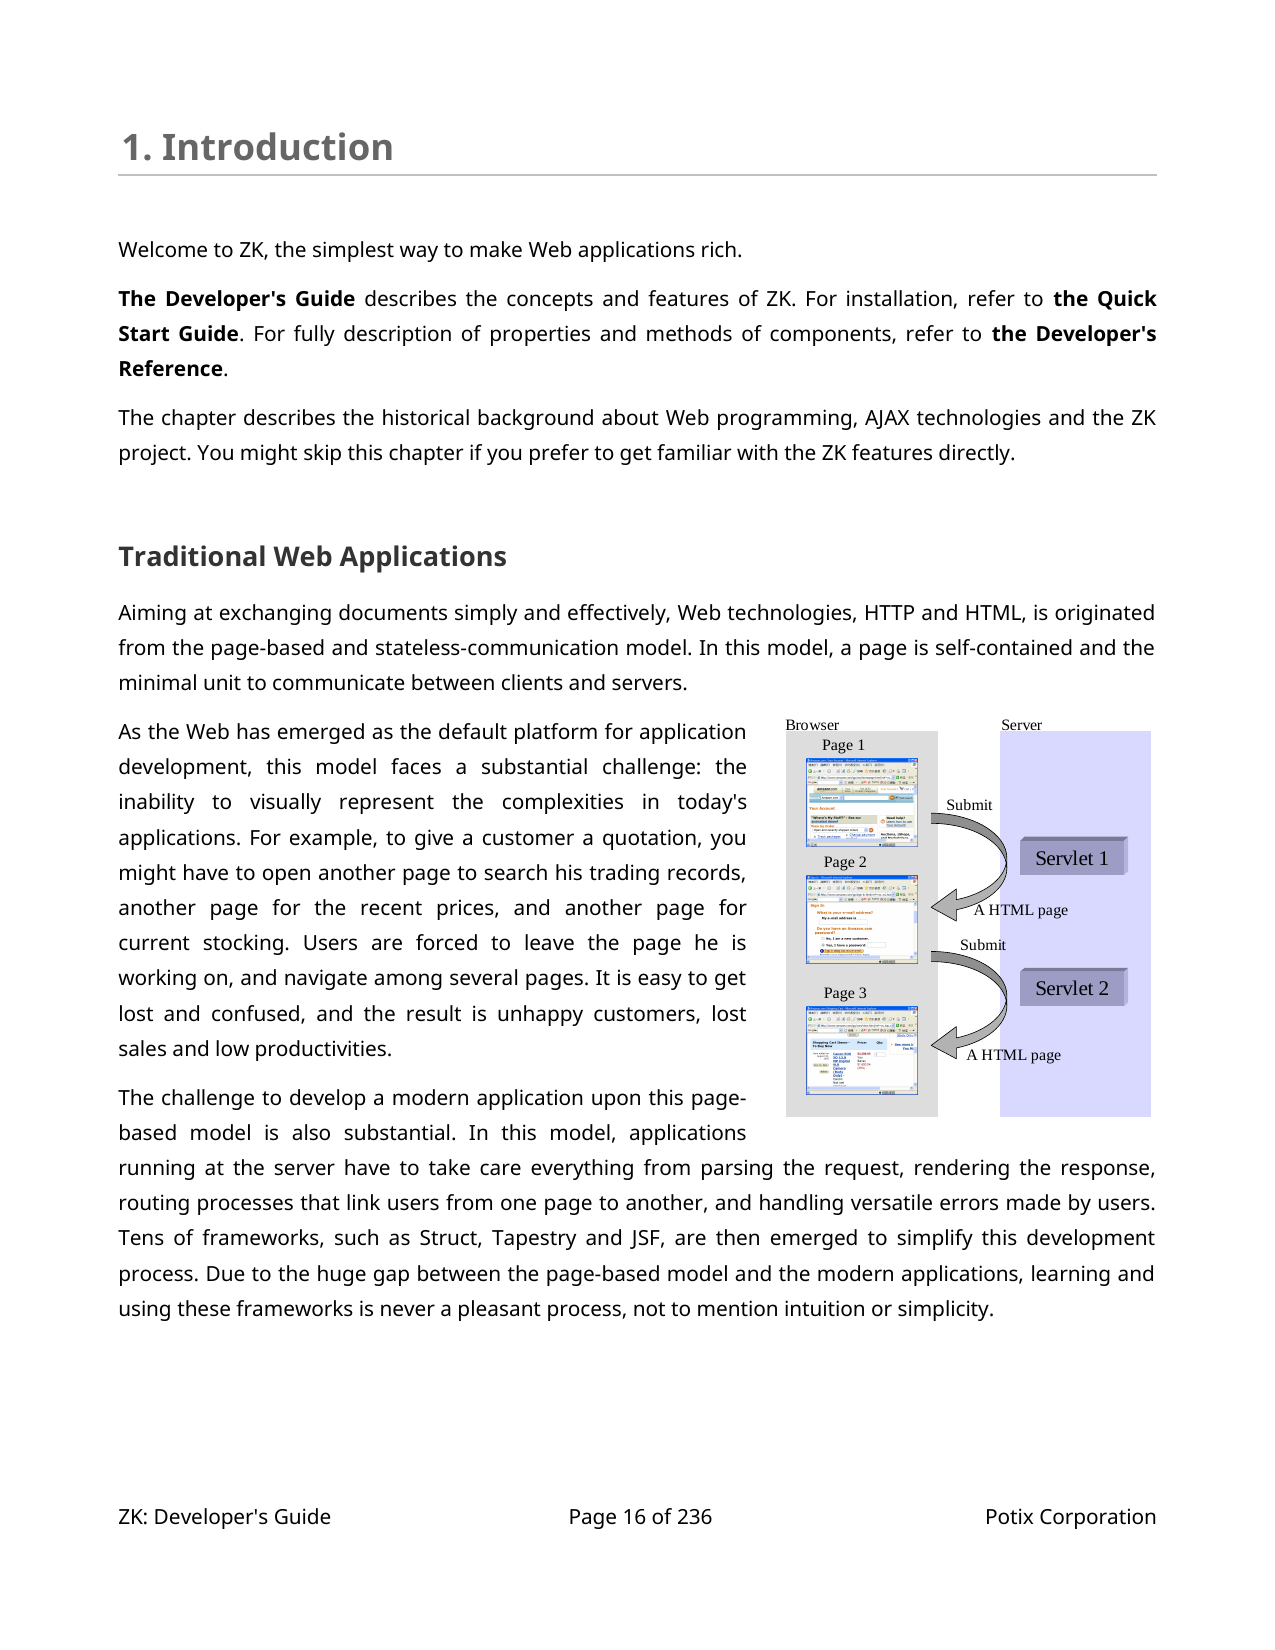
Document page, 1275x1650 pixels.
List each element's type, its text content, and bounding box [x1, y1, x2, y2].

subtitle 1. Introduction [118, 118, 1157, 174]
text Welcome to ZK, the simplest way to make Web applications rich. [118, 235, 1157, 263]
text The chapter describes the historical background about Web programming, AJAX technologies and the ZK project. You might skip this chapter if you prefer to get familiar with the ZK features directly. [118, 403, 1157, 466]
text The Developer's Guide describes the concepts and features of ZK. For installation, refer to the Quick Start Guide. For fully description of properties and methods of components, refer to the Developer's Reference. [118, 284, 1157, 382]
text The challenge to develop a modern application upon this page-based model is also substantial. In this model, applications running at the server have to take care everything from parsing the request, rendering the response, routing processes that link users from one page to another, and handling versatile errors made by users. Tens of frameworks, such as Struct, Tapestry and JSF, are then emerged to simplify this development process. Due to the huge gap between the page-based model and the modern applications, learning and using these frameworks is never a pleasant process, not to mention intuition or simplicity. [118, 1083, 1157, 1322]
subtitle Traditional Web Applications [118, 537, 1157, 574]
text As the Web has emerged as the default platform for application development, this model faces a substantial challenge: the inability to visually represent the complexities in today's applications. For example, to give a customer a quotation, you might have to open another page to search his trading records, another page for the recent prices, and another page for current stocking. Users are forced to leave the page he is working on, and navigate among several pages. It is easy to get lost and confused, and the result is unhappy customers, lost sales and low productivities. [118, 717, 1157, 1062]
text Aiming at exchanging documents simply and effectively, Web technologies, HTTP and HTML, is originated from the page-based and stateless-communication model. In this model, a page is self-contained and the minimal unit to communicate between clients and servers. [118, 598, 1157, 696]
